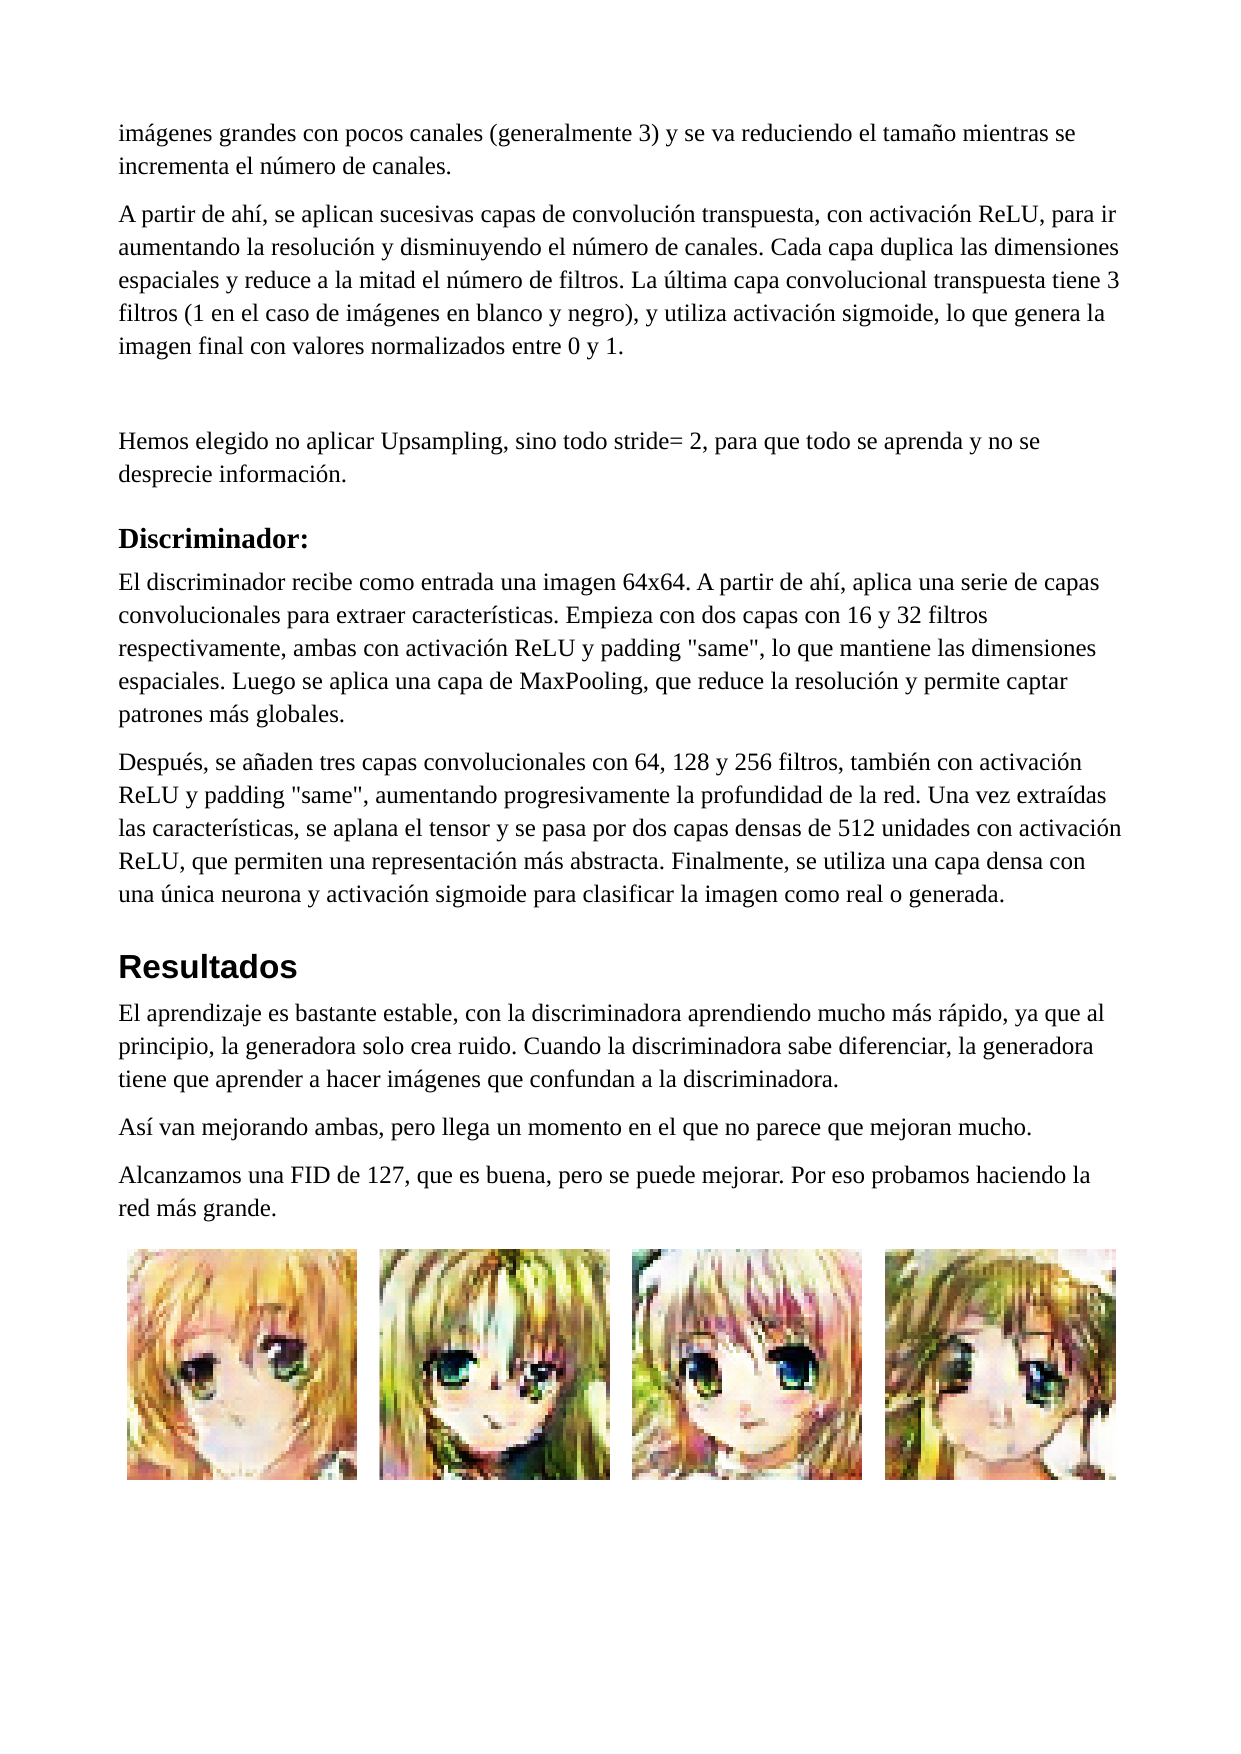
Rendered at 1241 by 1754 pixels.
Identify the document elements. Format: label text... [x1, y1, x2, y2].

text Hemos elegido no aplicar Upsampling, sino todo stride= 2, para que todo se aprenda y no se desprecie información. [118, 426, 1122, 488]
text El discriminador recibe como entrada una imagen 64x64. A partir de ahí, aplica una serie de capas convolucionales para extraer características. Empieza con dos capas con 16 y 32 filtros respectivamente, ambas con activación ReLU y padding "same", lo que mantiene las dimensiones espaciales. Luego se aplica una capa de MaxPooling, que reduce la resolución y permite captar patrones más globales. [118, 567, 1122, 728]
text A partir de ahí, se aplican sucesivas capas de convolución transpuesta, con activación ReLU, para ir aumentando la resolución y disminuyendo el número de canales. Cada capa duplica las dimensiones espaciales y reduce a la mitad el número de filtros. La última capa convolucional transpuesta tiene 3 filtros (1 en el caso de imágenes en blanco y negro), y utiliza activación sigmoide, lo que genera la imagen final con valores normalizados entre 0 y 1. [118, 199, 1122, 359]
text Alcanzamos una FID de 127, que es buena, pero se puede mejorar. Por eso probamos haciendo la red más grande. [118, 1160, 1122, 1221]
subtitle Resultados [118, 947, 1122, 986]
text imágenes grandes con pocos canales (generalmente 3) y se va reduciendo el tamaño mientras se incrementa el número de canales. [118, 118, 1122, 180]
subtitle Discriminador: [118, 521, 1122, 555]
text Después, se añaden tres capas convolucionales con 64, 128 y 256 filtros, también con activación ReLU y padding "same", aumentando progresivamente la profundidad de la red. Una vez extraídas las características, se aplana el tensor y se pasa por dos capas densas de 512 unidades con activación ReLU, que permiten una representación más abstracta. Finalmente, se utiliza una capa densa con una única neurona y activación sigmoide para clasificar la imagen como real o generada. [118, 747, 1122, 908]
text El aprendizaje es bastante estable, con la discriminadora aprendiendo mucho más rápido, ya que al principio, la generadora solo crea ruido. Cuando la discriminadora sabe diferenciar, la generadora tiene que aprender a hacer imágenes que confundan a la discriminadora. [118, 998, 1122, 1093]
picture [118, 1240, 1123, 1488]
text Así van mejorando ambas, pero llega un momento en el que no parece que mejoran mucho. [118, 1112, 1122, 1141]
